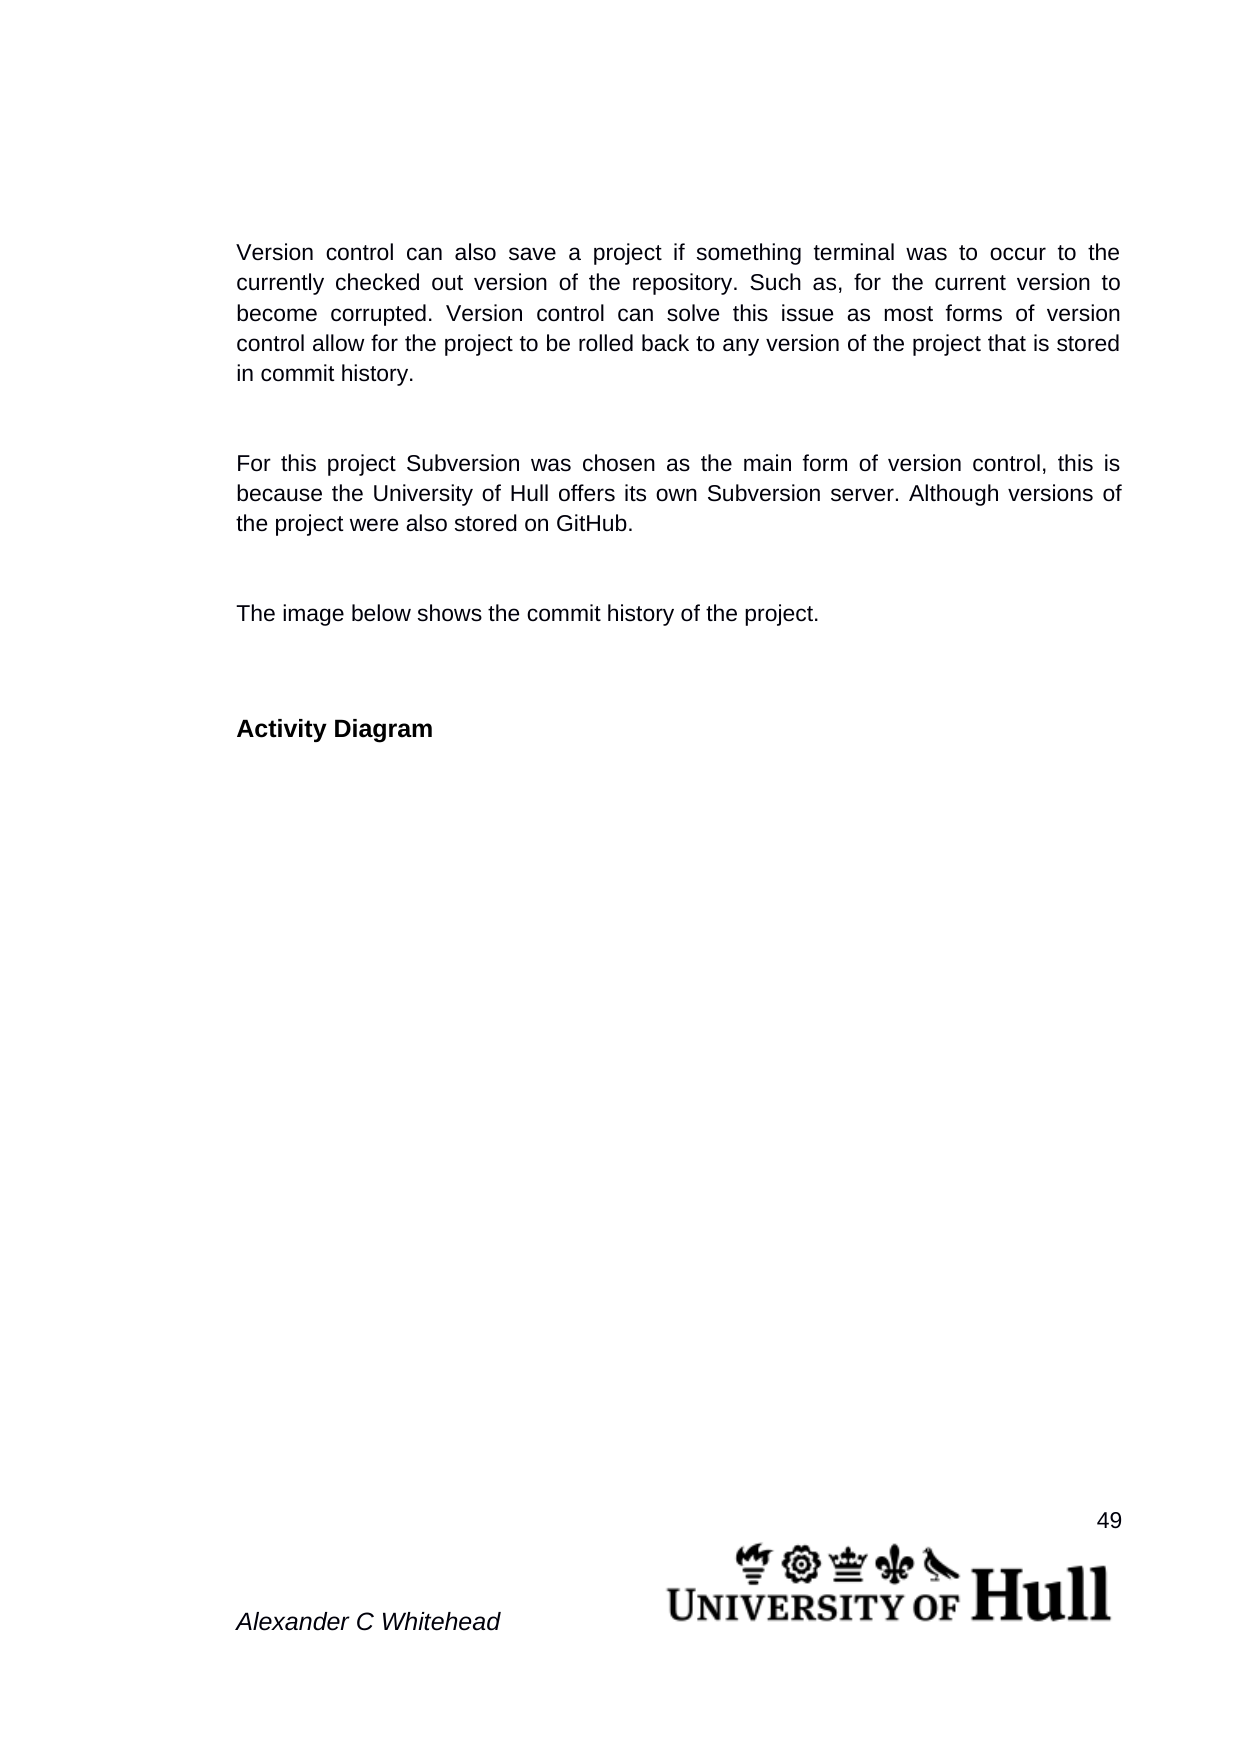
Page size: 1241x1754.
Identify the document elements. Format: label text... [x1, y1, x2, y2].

text For this project Subversion was chosen as the main form of version control, this is because the University of Hull offers its own Subversion server. Although versions of the project were also stored on GitHub. [236, 449, 1122, 536]
text The image below shows the commit history of the project. [236, 599, 1122, 626]
picture [660, 1533, 1120, 1631]
subtitle Activity Diagram [236, 714, 1122, 743]
text Version control can also save a project if something terminal was to occur to the currently checked out version of the repository. Such as, for the current version to become corrupted. Version control can solve this issue as most forms of version control allow for the project to be rolled back to any version of the project that is stored in commit history. [236, 239, 1122, 386]
